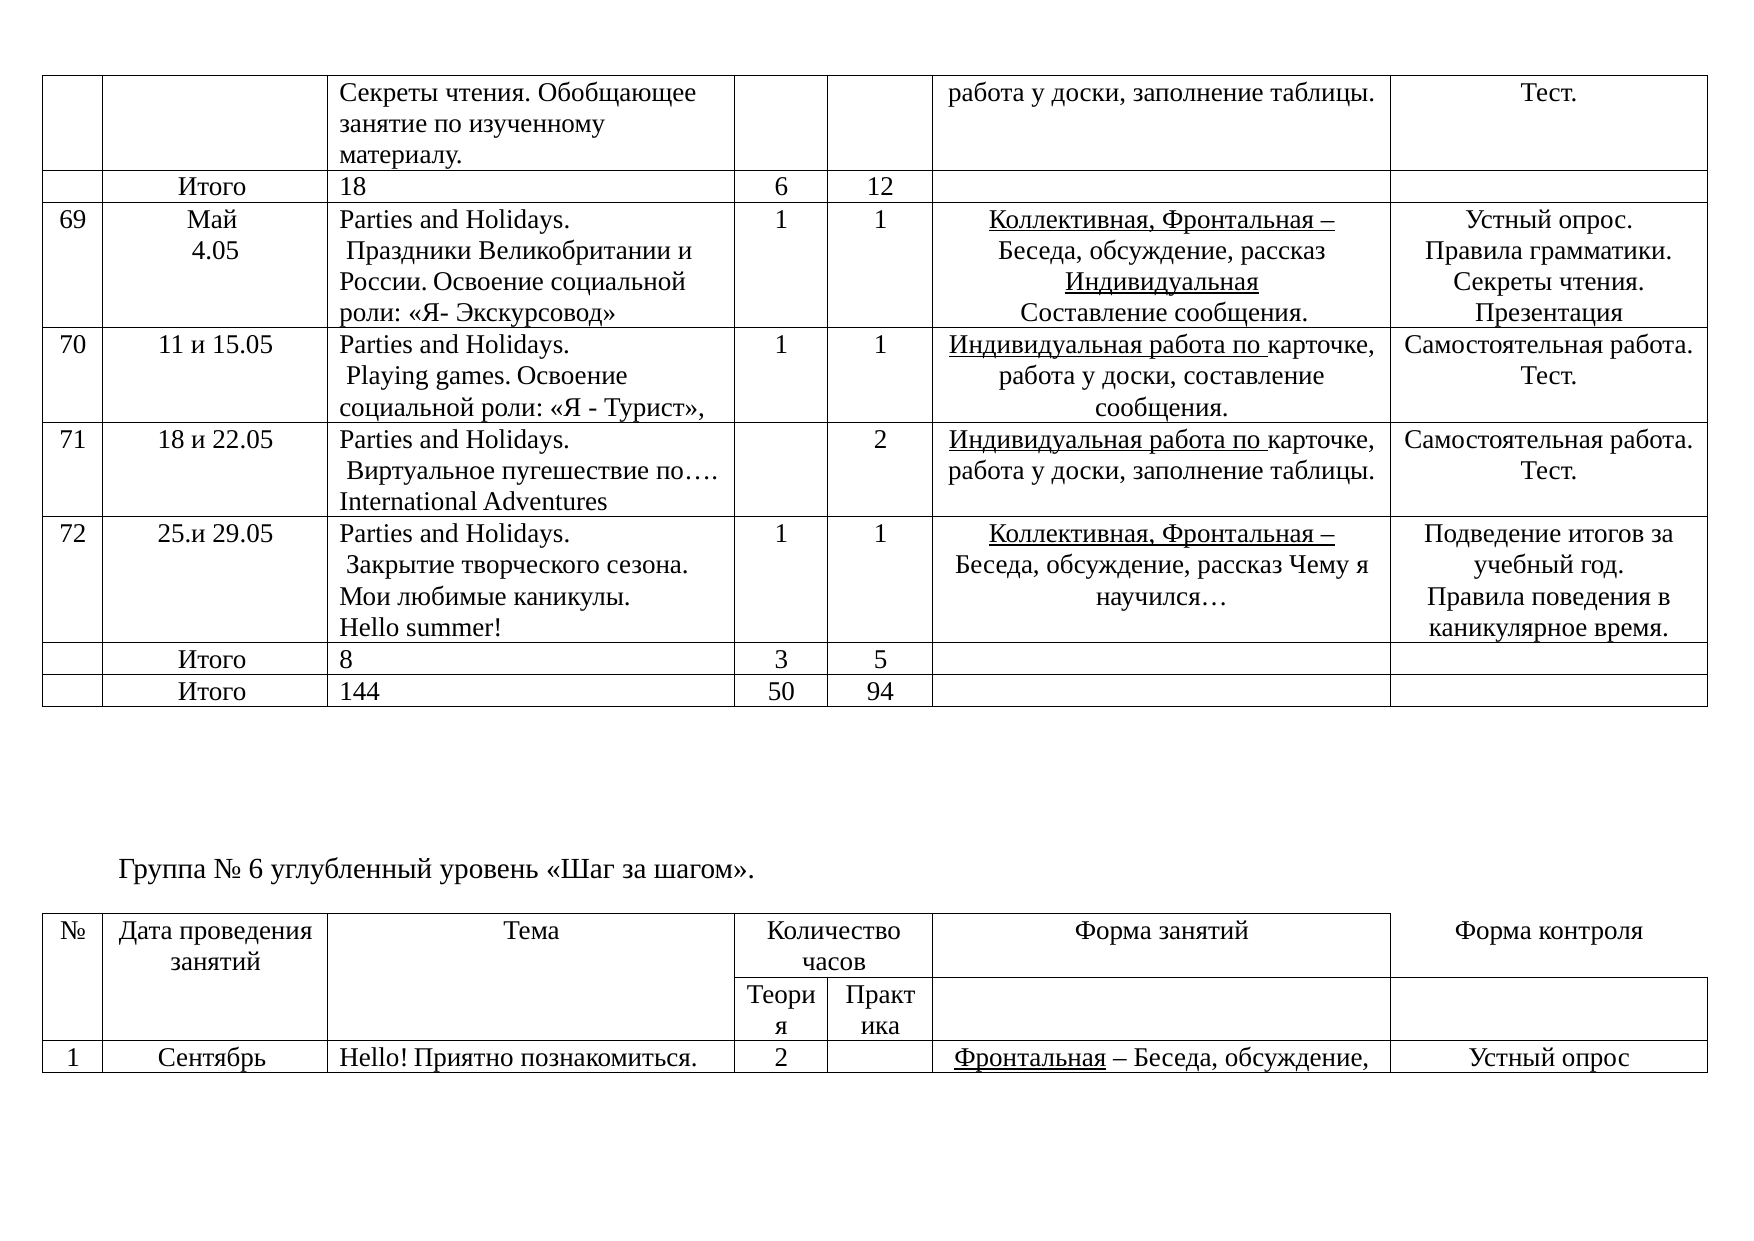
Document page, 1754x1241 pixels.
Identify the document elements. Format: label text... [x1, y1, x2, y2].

table_cell Parties and Holidays. Праздники Великобритании и России. Освоение социальной роли: «Я- Экскурсовод» [328, 203, 734, 327]
table_cell Итого [103, 643, 327, 674]
table_cell Самостоятельная работа. Тест. [1391, 328, 1707, 422]
table_cell 71 [43, 423, 102, 516]
table_cell [1391, 171, 1707, 202]
table_cell 12 [828, 171, 932, 202]
table_cell [1391, 675, 1707, 706]
table_header Дата проведения занятий [103, 914, 327, 1040]
table_cell Parties and Holidays. Playing games. Освоение социальной роли: «Я - Турист», [328, 328, 734, 422]
table_cell Итого [103, 171, 327, 202]
table_cell 8 [328, 643, 734, 674]
table_cell [828, 1041, 932, 1072]
table_cell [933, 643, 1390, 674]
table_cell [933, 978, 1390, 1040]
table_cell Parties and Holidays. Закрытие творческого сезона. Мои любимые каникулы. Hellо summer! [328, 517, 734, 642]
table_cell Сентябрь [103, 1041, 327, 1072]
table_cell 1 [43, 1041, 102, 1072]
table_cell [1391, 978, 1707, 1040]
table_cell Parties and Holidays. Виртуальное пугешествие по…. International Adventures [328, 423, 734, 516]
table_cell 2 [735, 1041, 827, 1072]
table_cell 69 [43, 203, 102, 327]
table_cell Секреты чтения. Обобщающее занятие по изученному материалу. [328, 76, 734, 169]
table_cell Итого [103, 675, 327, 706]
table_cell 72 [43, 517, 102, 642]
table_cell 1 [828, 517, 932, 642]
table_cell [43, 171, 102, 202]
table_cell 1 [735, 328, 827, 422]
table_cell [43, 675, 102, 706]
table_cell 94 [828, 675, 932, 706]
table_cell 50 [735, 675, 827, 706]
table_header Форма занятий [933, 914, 1390, 977]
table_cell Подведение итогов за учебный год. Правила поведения в каникулярное время. [1391, 517, 1707, 642]
table_cell 144 [328, 675, 734, 706]
table_cell [43, 76, 102, 169]
table_cell 1 [735, 517, 827, 642]
table_header № [43, 914, 102, 1040]
table_cell [735, 423, 827, 516]
table_header Количество часов [735, 914, 932, 977]
table_cell Устный опрос. Правила грамматики. Секреты чтения. Презентация [1391, 203, 1707, 327]
table_cell 18 [328, 171, 734, 202]
table_cell Hello! Приятно познакомиться. [328, 1041, 734, 1072]
table_cell [828, 76, 932, 169]
table_cell [933, 171, 1390, 202]
table_cell Устный опрос [1391, 1041, 1707, 1072]
table_header Форма контроля [1391, 913, 1707, 977]
table_cell Практика [828, 978, 932, 1040]
table_cell 1 [828, 203, 932, 327]
table_cell 1 [735, 203, 827, 327]
table_cell [43, 643, 102, 674]
table_cell [103, 76, 327, 169]
text Группа № 6 углубленный уровень «Шаг за шагом». [118, 851, 1636, 884]
table_cell [933, 675, 1390, 706]
table_cell [735, 76, 827, 169]
table_header Тема [328, 914, 734, 1040]
table_cell 3 [735, 643, 827, 674]
table_cell Коллективная, Фронтальная – Беседа, обсуждение, рассказ Чему я научился… [933, 517, 1390, 642]
table_cell [1391, 643, 1707, 674]
table_cell Индивидуальная работа по карточке, работа у доски, составление сообщения. [933, 328, 1390, 422]
table_cell Самостоятельная работа. Тест. [1391, 423, 1707, 516]
table_cell 25.и 29.05 [103, 517, 327, 642]
table_cell 1 [828, 328, 932, 422]
table_cell Тест. [1391, 76, 1707, 169]
table_cell 6 [735, 171, 827, 202]
table_cell 70 [43, 328, 102, 422]
table_cell 2 [828, 423, 932, 516]
table_cell 18 и 22.05 [103, 423, 327, 516]
table_cell Индивидуальная работа по карточке, работа у доски, заполнение таблицы. [933, 423, 1390, 516]
table_cell Коллективная, Фронтальная – Беседа, обсуждение, рассказ Индивидуальная Составление сообщения. [933, 203, 1390, 327]
table_cell Теория [735, 978, 827, 1040]
table_cell Фронтальная – Беседа, обсуждение, [933, 1041, 1390, 1072]
table_cell 11 и 15.05 [103, 328, 327, 422]
table_cell Май 4.05 [103, 203, 327, 327]
table_cell 5 [828, 643, 932, 674]
table_cell работа у доски, заполнение таблицы. [933, 76, 1390, 169]
